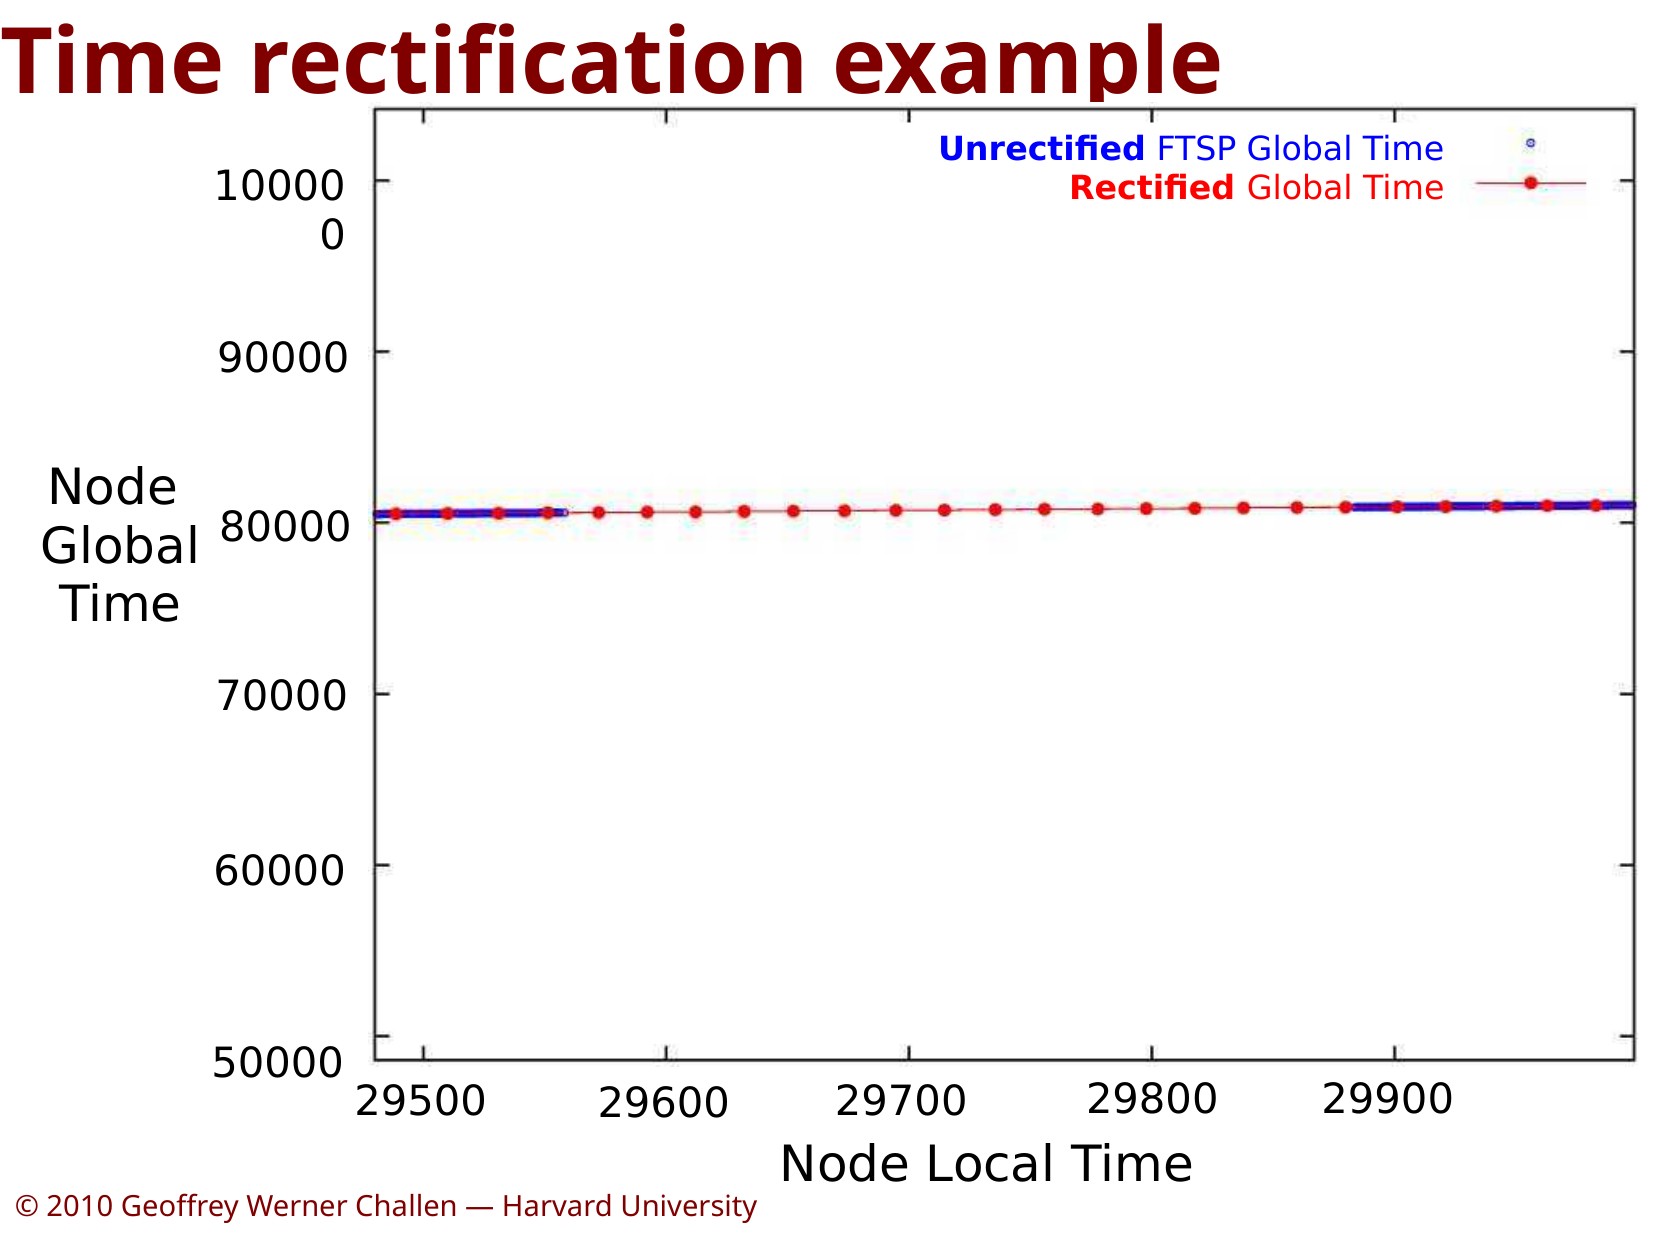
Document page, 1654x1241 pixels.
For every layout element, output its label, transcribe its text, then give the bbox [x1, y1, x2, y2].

text_box 70000 [189, 664, 363, 728]
text_box 29700 [814, 1069, 988, 1133]
text_box 90000 [191, 325, 365, 390]
text_box 100000 [187, 154, 361, 267]
text_box 29500 [333, 1069, 508, 1133]
title Time rectification example [0, 0, 1654, 117]
text_box 29600 [577, 1071, 751, 1135]
text_box 29800 [1065, 1067, 1239, 1131]
text_box Unrectified FTSP Global Time Rectified Global Time [897, 122, 1460, 233]
picture [368, 102, 1640, 1067]
text_box 60000 [187, 839, 361, 903]
text_box Node Global Time [21, 450, 220, 641]
text_box 50000 [185, 1031, 359, 1096]
text_box 80000 [193, 495, 367, 559]
text_box 29900 [1301, 1067, 1475, 1131]
text_box Node Local Time [729, 1127, 1245, 1201]
